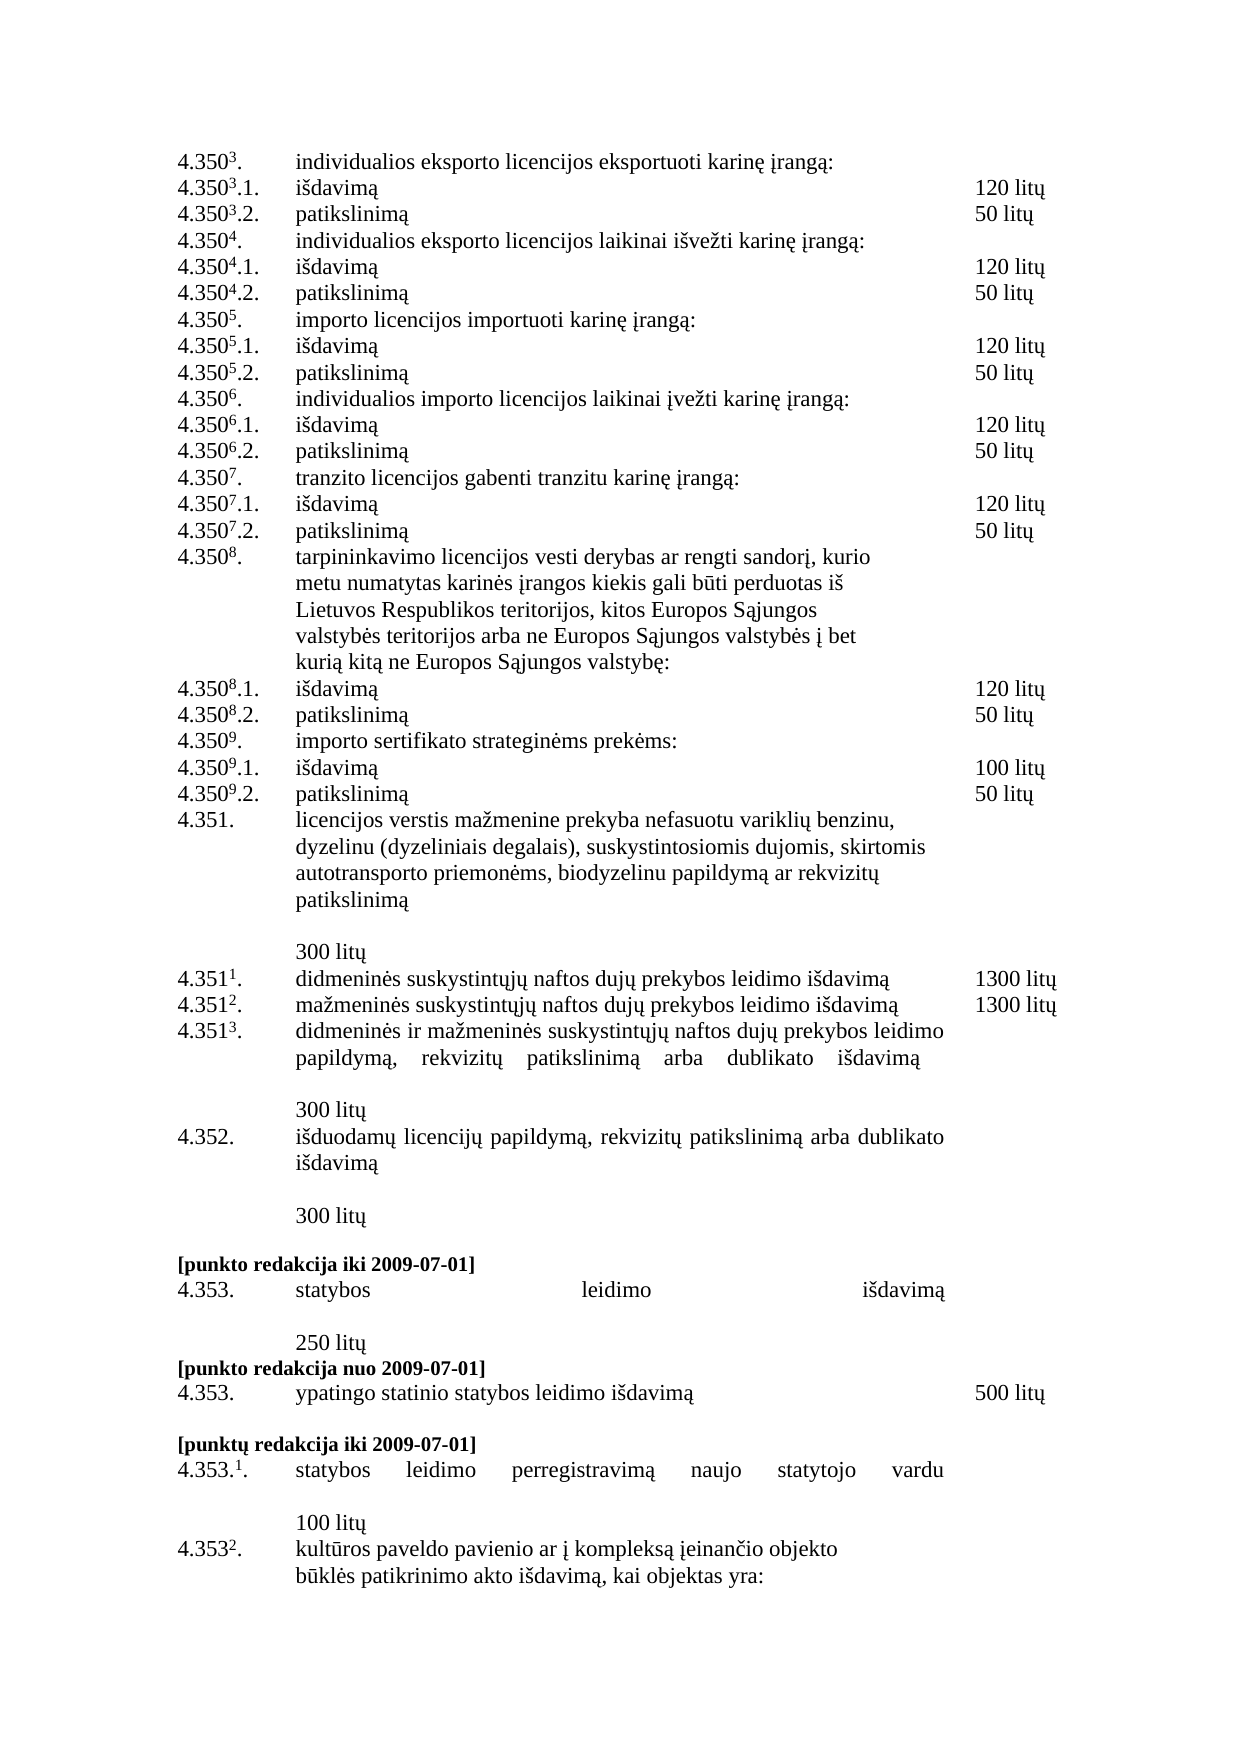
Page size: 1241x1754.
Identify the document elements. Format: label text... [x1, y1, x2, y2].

text 4.3513. didmeninės ir mažmeninės suskystintųjų naftos dujų prekybos leidimo papildymą, rekvizitų patikslinimą arba dublikato išdavimą 300 litų [177, 1017, 945, 1123]
text [punkto redakcija iki 2009-07-01] [177, 1252, 945, 1276]
text 4.3504.1. išdavimą 120 litų [177, 253, 1122, 279]
text Lietuvos Respublikos teritorijos, kitos Europos Sąjungos [252, 596, 1122, 622]
text 4.3503. individualios eksporto licencijos eksportuoti karinę įrangą: [177, 148, 1122, 174]
text 4.3509.1. išdavimą 100 litų [177, 754, 1122, 780]
text 4.3511. didmeninės suskystintųjų naftos dujų prekybos leidimo išdavimą 1300 litų [177, 965, 1122, 991]
text metu numatytas karinės įrangos kiekis gali būti perduotas iš [252, 569, 1122, 596]
text 4.3504. individualios eksporto licencijos laikinai išvežti karinę įrangą: [177, 227, 1122, 253]
text 4.3505. importo licencijos importuoti karinę įrangą: [177, 306, 1122, 332]
text būklės patikrinimo akto išdavimą, kai objektas yra: [177, 1562, 1122, 1588]
text [punktų redakcija iki 2009-07-01] [177, 1432, 945, 1456]
text 4.3506. individualios importo licencijos laikinai įvežti karinę įrangą: [177, 385, 1122, 411]
text 4.351. licencijos verstis mažmenine prekyba nefasuotu variklių benzinu, dyzelinu (dyzeliniais degalais), suskystintosiomis dujomis, skirtomis autotransporto priemonėms, biodyzelinu papildymą ar rekvizitų patikslinimą 300 litų [177, 807, 945, 965]
text 4.3508. tarpininkavimo licencijos vesti derybas ar rengti sandorį, kurio [177, 543, 1122, 569]
text 4.3532. kultūros paveldo pavienio ar į kompleksą įeinančio objekto [177, 1535, 1122, 1562]
text 4.3507.2. patikslinimą 50 litų [177, 517, 1122, 543]
text 4.3505.1. išdavimą 120 litų [177, 332, 1122, 358]
text 4.3509.2. patikslinimą 50 litų [177, 780, 1122, 807]
text 4.3504.2. patikslinimą 50 litų [177, 279, 1122, 306]
text 4.3507. tranzito licencijos gabenti tranzitu karinę įrangą: [177, 464, 1122, 490]
text valstybės teritorijos arba ne Europos Sąjungos valstybės į bet [252, 622, 1122, 648]
text 4.353. statybos leidimo išdavimą 250 litų [177, 1276, 945, 1355]
text 4.3508.1. išdavimą 120 litų [177, 675, 1122, 701]
text 4.3503.1. išdavimą 120 litų [177, 174, 1122, 200]
text 4.3507.1. išdavimą 120 litų [177, 490, 1122, 517]
text 4.3508.2. patikslinimą 50 litų [177, 701, 1122, 727]
text 4.352. išduodamų licencijų papildymą, rekvizitų patikslinimą arba dublikato išdavimą 300 litų [177, 1123, 945, 1228]
text 4.3505.2. patikslinimą 50 litų [177, 358, 1122, 385]
text kurią kitą ne Europos Sąjungos valstybę: [252, 648, 1122, 675]
text 4.3506.1. išdavimą 120 litų [177, 411, 1122, 438]
text [punkto redakcija nuo 2009-07-01] [177, 1355, 945, 1379]
text 4.3512. mažmeninės suskystintųjų naftos dujų prekybos leidimo išdavimą 1300 litų [177, 991, 1122, 1017]
text 4.3503.2. patikslinimą 50 litų [177, 200, 1122, 227]
text 4.3509. importo sertifikato strateginėms prekėms: [177, 727, 1122, 754]
text 4.353. ypatingo statinio statybos leidimo išdavimą 500 litų [177, 1379, 1122, 1406]
text 4.3506.2. patikslinimą 50 litų [177, 438, 1122, 464]
text 4.353.1. statybos leidimo perregistravimą naujo statytojo vardu 100 litų [177, 1456, 945, 1535]
